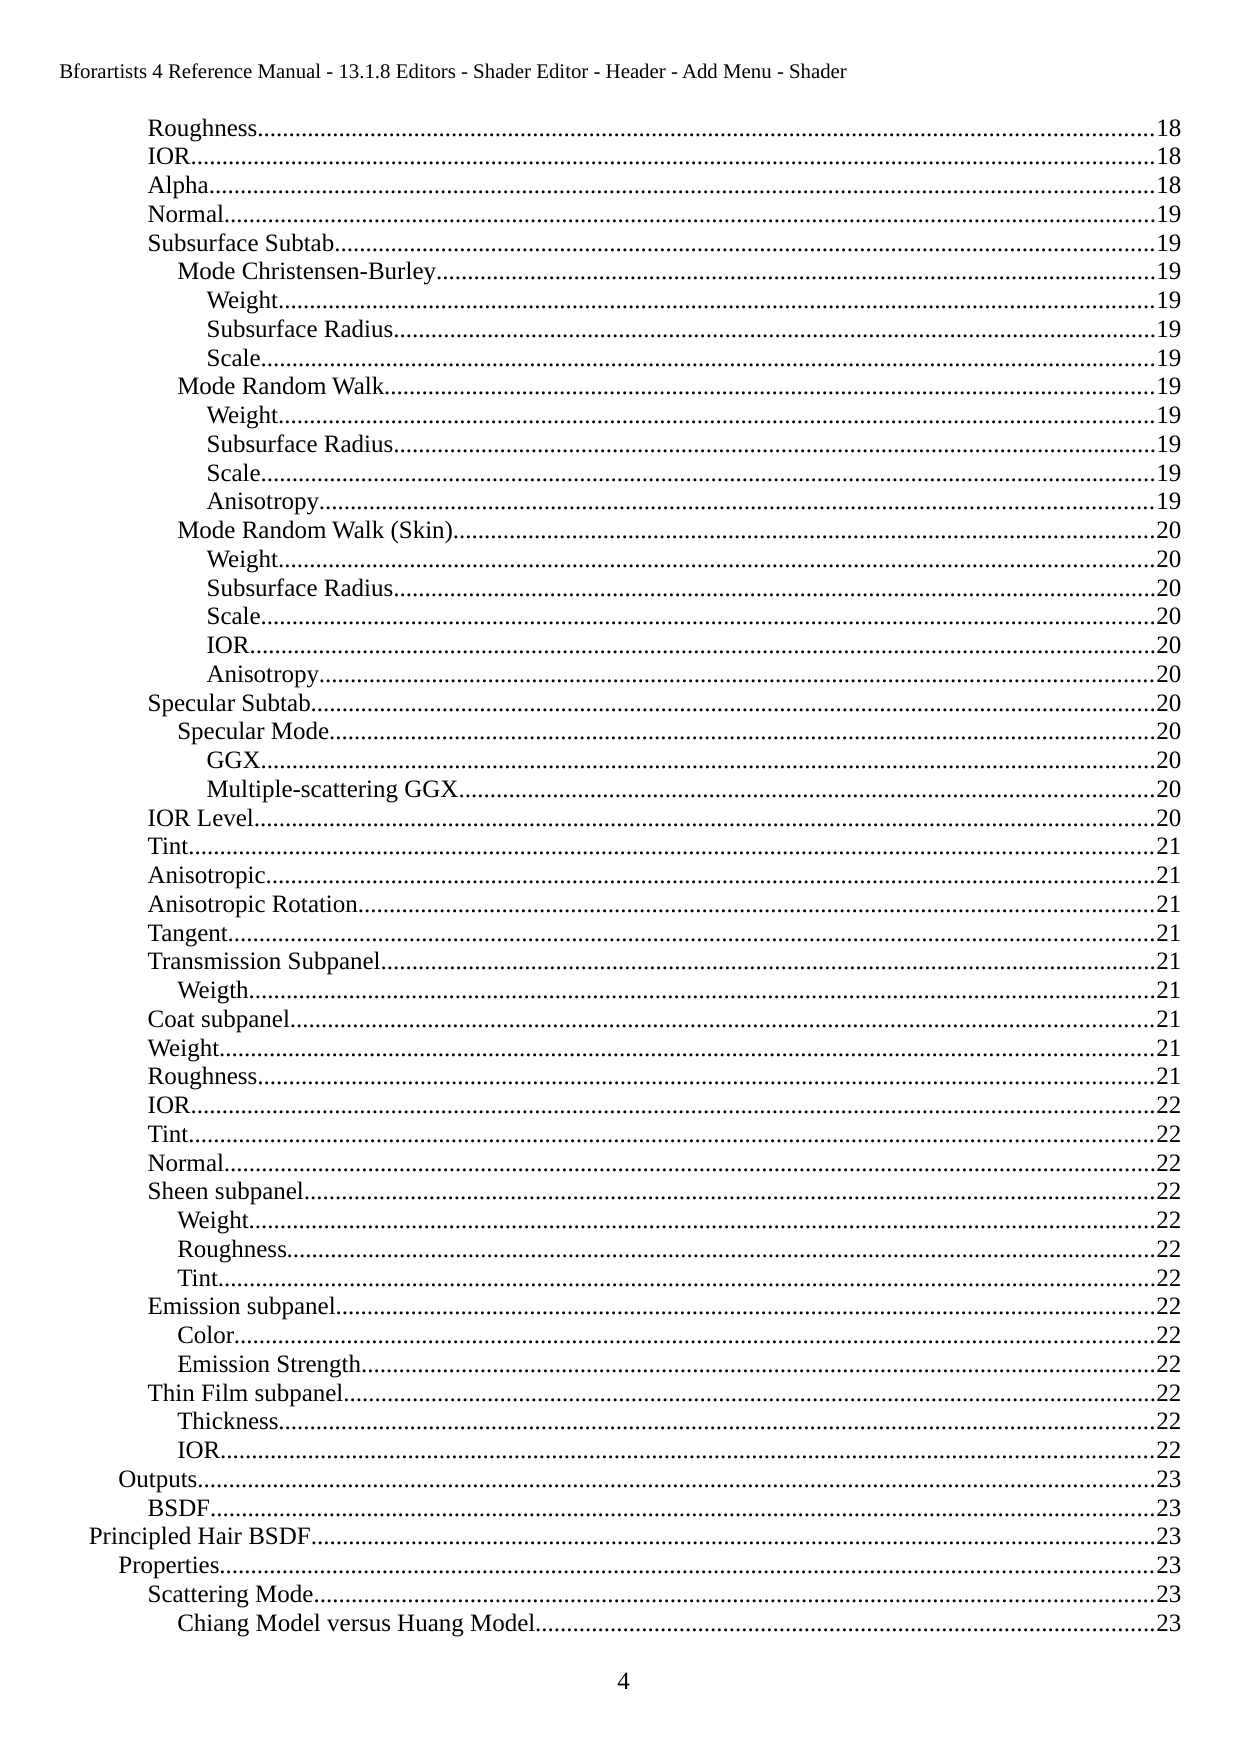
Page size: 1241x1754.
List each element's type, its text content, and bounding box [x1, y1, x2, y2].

text Mode Random Walk (Skin) 20 [177, 515, 1181, 544]
text Normal 22 [147, 1148, 1181, 1176]
text Outputs 23 [118, 1464, 1181, 1493]
text Subsurface Radius 19 [206, 314, 1181, 343]
text Scattering Mode 23 [147, 1579, 1181, 1608]
text Tint 22 [177, 1263, 1181, 1291]
text Emission Strength 22 [177, 1349, 1181, 1378]
text Scale 20 [206, 601, 1181, 630]
text Tangent 21 [147, 918, 1181, 946]
text IOR 20 [206, 630, 1181, 659]
text Thin Film subpanel 22 [147, 1378, 1181, 1406]
text Properties 23 [118, 1550, 1181, 1579]
text Chiang Model versus Huang Model 23 [177, 1608, 1181, 1636]
text Multiple-scattering GGX 20 [206, 774, 1181, 803]
text Thickness 22 [177, 1406, 1181, 1435]
text Roughness 22 [177, 1234, 1181, 1263]
text Subsurface Radius 19 [206, 429, 1181, 458]
text Tint 21 [147, 831, 1181, 860]
text Subsurface Subtab 19 [147, 228, 1181, 256]
text Sheen subpanel 22 [147, 1176, 1181, 1205]
text IOR Level 20 [147, 803, 1181, 831]
text Weight 22 [177, 1205, 1181, 1234]
text Subsurface Radius 20 [206, 573, 1181, 601]
text Emission subpanel 22 [147, 1291, 1181, 1320]
text Principled Hair BSDF 23 [88, 1521, 1181, 1550]
text Mode Christensen-Burley 19 [177, 256, 1181, 285]
text Anisotropic Rotation 21 [147, 889, 1181, 918]
text Transmission Subpanel 21 [147, 946, 1181, 975]
text IOR 22 [177, 1435, 1181, 1464]
text Weigth 21 [177, 975, 1181, 1004]
text IOR 22 [147, 1090, 1181, 1119]
text Anisotropy 19 [206, 486, 1181, 515]
text Weight 19 [206, 285, 1181, 314]
text Anisotropy 20 [206, 659, 1181, 688]
text Normal 19 [147, 199, 1181, 228]
text Alpha 18 [147, 170, 1181, 199]
text Roughness 18 [147, 113, 1181, 141]
text IOR 18 [147, 141, 1181, 170]
text Specular Subtab 20 [147, 688, 1181, 716]
text Scale 19 [206, 458, 1181, 486]
text Mode Random Walk 19 [177, 371, 1181, 400]
text Anisotropic 21 [147, 860, 1181, 889]
text Tint 22 [147, 1119, 1181, 1148]
text Roughness 21 [147, 1061, 1181, 1090]
text Specular Mode 20 [177, 716, 1181, 745]
text Weight 19 [206, 400, 1181, 429]
text BSDF 23 [147, 1493, 1181, 1521]
text Coat subpanel 21 [147, 1004, 1181, 1033]
text Scale 19 [206, 343, 1181, 371]
text GGX 20 [206, 745, 1181, 774]
text Color 22 [177, 1320, 1181, 1349]
text Weight 21 [147, 1033, 1181, 1061]
text Weight 20 [206, 544, 1181, 573]
